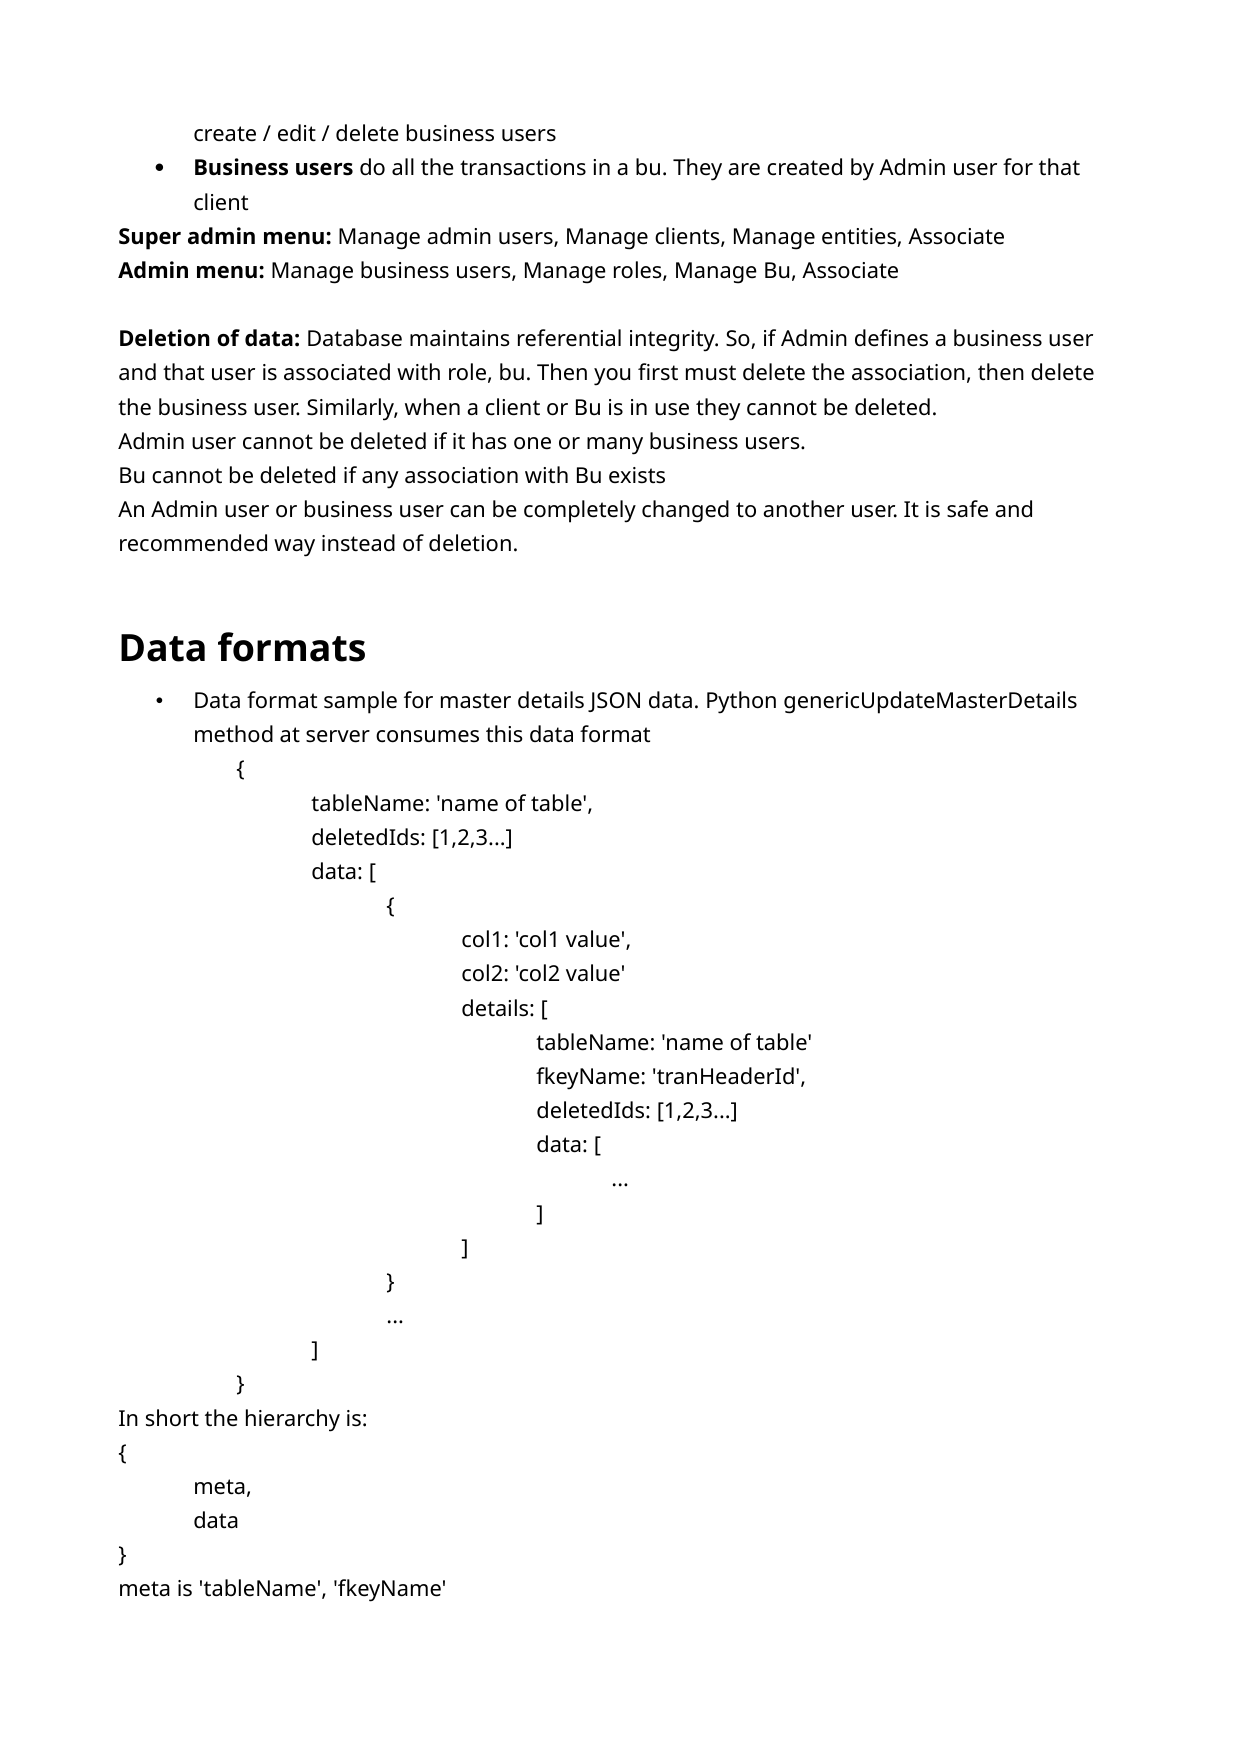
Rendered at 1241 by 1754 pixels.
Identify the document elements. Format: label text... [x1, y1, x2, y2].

text Admin menu: Manage business users, Manage roles, Manage Bu, Associate [118, 255, 1122, 284]
list create / edit / delete business users [156, 118, 1122, 148]
text ] [236, 1232, 1122, 1261]
text data [118, 1505, 1122, 1535]
text tableName: 'name of table' [236, 1027, 1122, 1056]
text Deletion of data: Database maintains referential integrity. So, if Admin defines a business user and that user is associated with role, bu. Then you first must delete the association, then delete the business user. Similarly, when a client or Bu is in use they cannot be deleted. [118, 323, 1122, 421]
text Bu cannot be deleted if any association with Bu exists [118, 460, 1122, 489]
text Super admin menu: Manage admin users, Manage clients, Manage entities, Associate [118, 221, 1122, 250]
text ] [236, 1334, 1122, 1364]
text Admin user cannot be deleted if it has one or many business users. [118, 426, 1122, 455]
text tableName: 'name of table', [236, 787, 1122, 817]
text meta, [118, 1471, 1122, 1501]
text } [236, 1266, 1122, 1296]
text { [236, 753, 1122, 783]
text data: [ [236, 1129, 1122, 1159]
text fkeyName: 'tranHeaderId', [236, 1061, 1122, 1091]
text An Admin user or business user can be completely changed to another user. It is safe and recommended way instead of deletion. [118, 494, 1122, 558]
text col2: 'col2 value' [236, 958, 1122, 988]
text } [236, 1368, 1122, 1398]
text ... [236, 1163, 1122, 1193]
text { [236, 890, 1122, 920]
text meta is 'tableName', 'fkeyName' [118, 1573, 1122, 1603]
text deletedIds: [1,2,3...] [236, 1095, 1122, 1125]
list Data format sample for master details JSON data. Python genericUpdateMasterDetails method at server consumes this data format [156, 685, 1122, 749]
text ] [236, 1197, 1122, 1227]
text deletedIds: [1,2,3...] [236, 822, 1122, 851]
text details: [ [236, 992, 1122, 1022]
text } [118, 1539, 1122, 1569]
text In short the hierarchy is: [118, 1402, 1122, 1432]
subtitle Data formats [118, 621, 1122, 672]
text ... [236, 1300, 1122, 1330]
text col1: 'col1 value', [236, 924, 1122, 954]
text data: [ [236, 856, 1122, 886]
list Business users do all the transactions in a bu. They are created by Admin user for that client [156, 152, 1122, 216]
text { [118, 1437, 1122, 1466]
